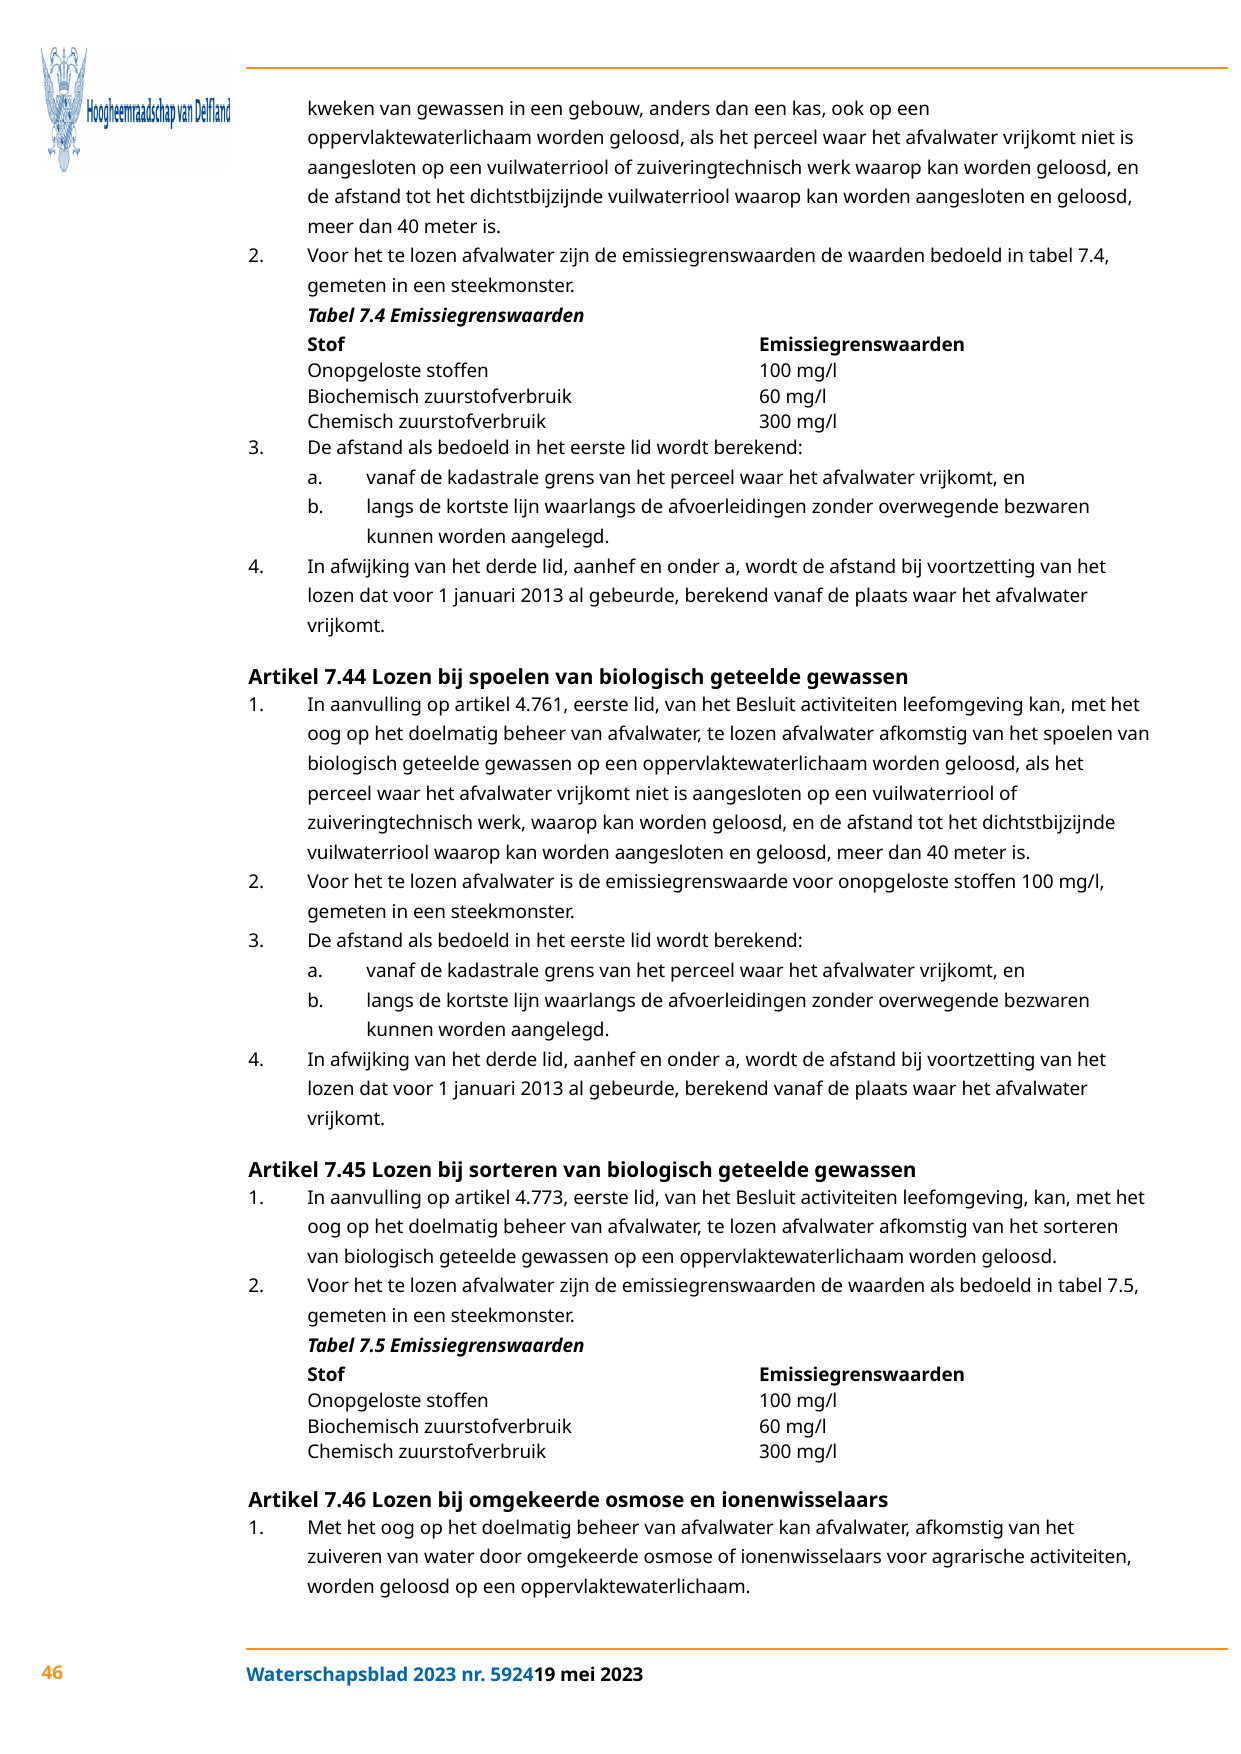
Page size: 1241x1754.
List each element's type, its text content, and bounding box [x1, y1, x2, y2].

table_header Emissiegrenswaarden [759, 332, 1211, 357]
table_header Stof [307, 1362, 759, 1387]
table_cell Biochemisch zuurstofverbruik [307, 383, 759, 409]
table_cell 60 mg/l [759, 1413, 1211, 1439]
table_cell Onopgeloste stoffen [307, 1387, 759, 1413]
table_cell Chemisch zuurstofverbruik [307, 409, 759, 434]
list De afstand als bedoeld in het eerste lid wordt berekend: [248, 928, 1152, 953]
list vanaf de kadastrale grens van het perceel waar het afvalwater vrijkomt, en [307, 957, 1152, 983]
text Artikel 7.44 Lozen bij spoelen van biologisch geteelde gewassen [248, 662, 1152, 691]
text Artikel 7.46 Lozen bij omgekeerde osmose en ionenwisselaars [248, 1485, 1152, 1514]
list Met het oog op het doelmatig beheer van afvalwater kan afvalwater, afkomstig van het zuiveren van water door omgekeerde osmose of ionenwisselaars voor agrarische activiteiten, worden geloosd op een oppervlaktewaterlichaam. [248, 1514, 1152, 1599]
list In aanvulling op artikel 4.773, eerste lid, van het Besluit activiteiten leefomgeving, kan, met het oog op het doelmatig beheer van afvalwater, te lozen afvalwater afkomstig van het sorteren van biologisch geteelde gewassen op een oppervlaktewaterlichaam worden geloosd. [248, 1184, 1152, 1269]
list Voor het te lozen afvalwater zijn de emissiegrenswaarden de waarden bedoeld in tabel 7.4, gemeten in een steekmonster. [248, 243, 1152, 298]
table_cell Chemisch zuurstofverbruik [307, 1439, 759, 1464]
picture [41, 47, 231, 172]
table_header Stof [307, 332, 759, 357]
list langs de kortste lijn waarlangs de afvoerleidingen zonder overwegende bezwaren kunnen worden aangelegd. [307, 494, 1152, 549]
table_cell 100 mg/l [759, 1387, 1211, 1413]
text Artikel 7.45 Lozen bij sorteren van biologisch geteelde gewassen [248, 1156, 1152, 1184]
list In aanvulling op artikel 4.761, eerste lid, van het Besluit activiteiten leefomgeving kan, met het oog op het doelmatig beheer van afvalwater, te lozen afvalwater afkomstig van het spoelen van biologisch geteelde gewassen op een oppervlaktewaterlichaam worden geloosd, als het perceel waar het afvalwater vrijkomt niet is aangesloten op een vuilwaterriool of zuiveringtechnisch werk, waarop kan worden geloosd, en de afstand tot het dichtstbijzijnde vuilwaterriool waarop kan worden aangesloten en geloosd, meer dan 40 meter is. [248, 691, 1152, 864]
list Voor het te lozen afvalwater is de emissiegrenswaarde voor onopgeloste stoffen 100 mg/l, gemeten in een steekmonster. [248, 868, 1152, 924]
table_cell Biochemisch zuurstofverbruik [307, 1413, 759, 1439]
list Voor het te lozen afvalwater zijn de emissiegrenswaarden de waarden als bedoeld in tabel 7.5, gemeten in een steekmonster. [248, 1273, 1152, 1328]
list Tabel 7.5 Emissiegrenswaarden [248, 1332, 1152, 1358]
table_cell 60 mg/l [759, 383, 1211, 409]
table_cell 300 mg/l [759, 1439, 1211, 1464]
table_header Emissiegrenswaarden [759, 1362, 1211, 1387]
list langs de kortste lijn waarlangs de afvoerleidingen zonder overwegende bezwaren kunnen worden aangelegd. [307, 987, 1152, 1042]
table_cell 100 mg/l [759, 357, 1211, 383]
table_cell 300 mg/l [759, 409, 1211, 434]
list In afwijking van het derde lid, aanhef en onder a, wordt de afstand bij voortzetting van het lozen dat voor 1 januari 2013 al gebeurde, berekend vanaf de plaats waar het afvalwater vrijkomt. [248, 1046, 1152, 1131]
table_cell Onopgeloste stoffen [307, 357, 759, 383]
list De afstand als bedoeld in het eerste lid wordt berekend: [248, 434, 1152, 460]
list kweken van gewassen in een gebouw, anders dan een kas, ook op een oppervlaktewaterlichaam worden geloosd, als het perceel waar het afvalwater vrijkomt niet is aangesloten op een vuilwaterriool of zuiveringtechnisch werk waarop kan worden geloosd, en de afstand tot het dichtstbijzijnde vuilwaterriool waarop kan worden aangesloten en geloosd, meer dan 40 meter is. [248, 95, 1152, 239]
list Tabel 7.4 Emissiegrenswaarden [248, 302, 1152, 328]
list In afwijking van het derde lid, aanhef en onder a, wordt de afstand bij voortzetting van het lozen dat voor 1 januari 2013 al gebeurde, berekend vanaf de plaats waar het afvalwater vrijkomt. [248, 553, 1152, 638]
list vanaf de kadastrale grens van het perceel waar het afvalwater vrijkomt, en [307, 464, 1152, 490]
